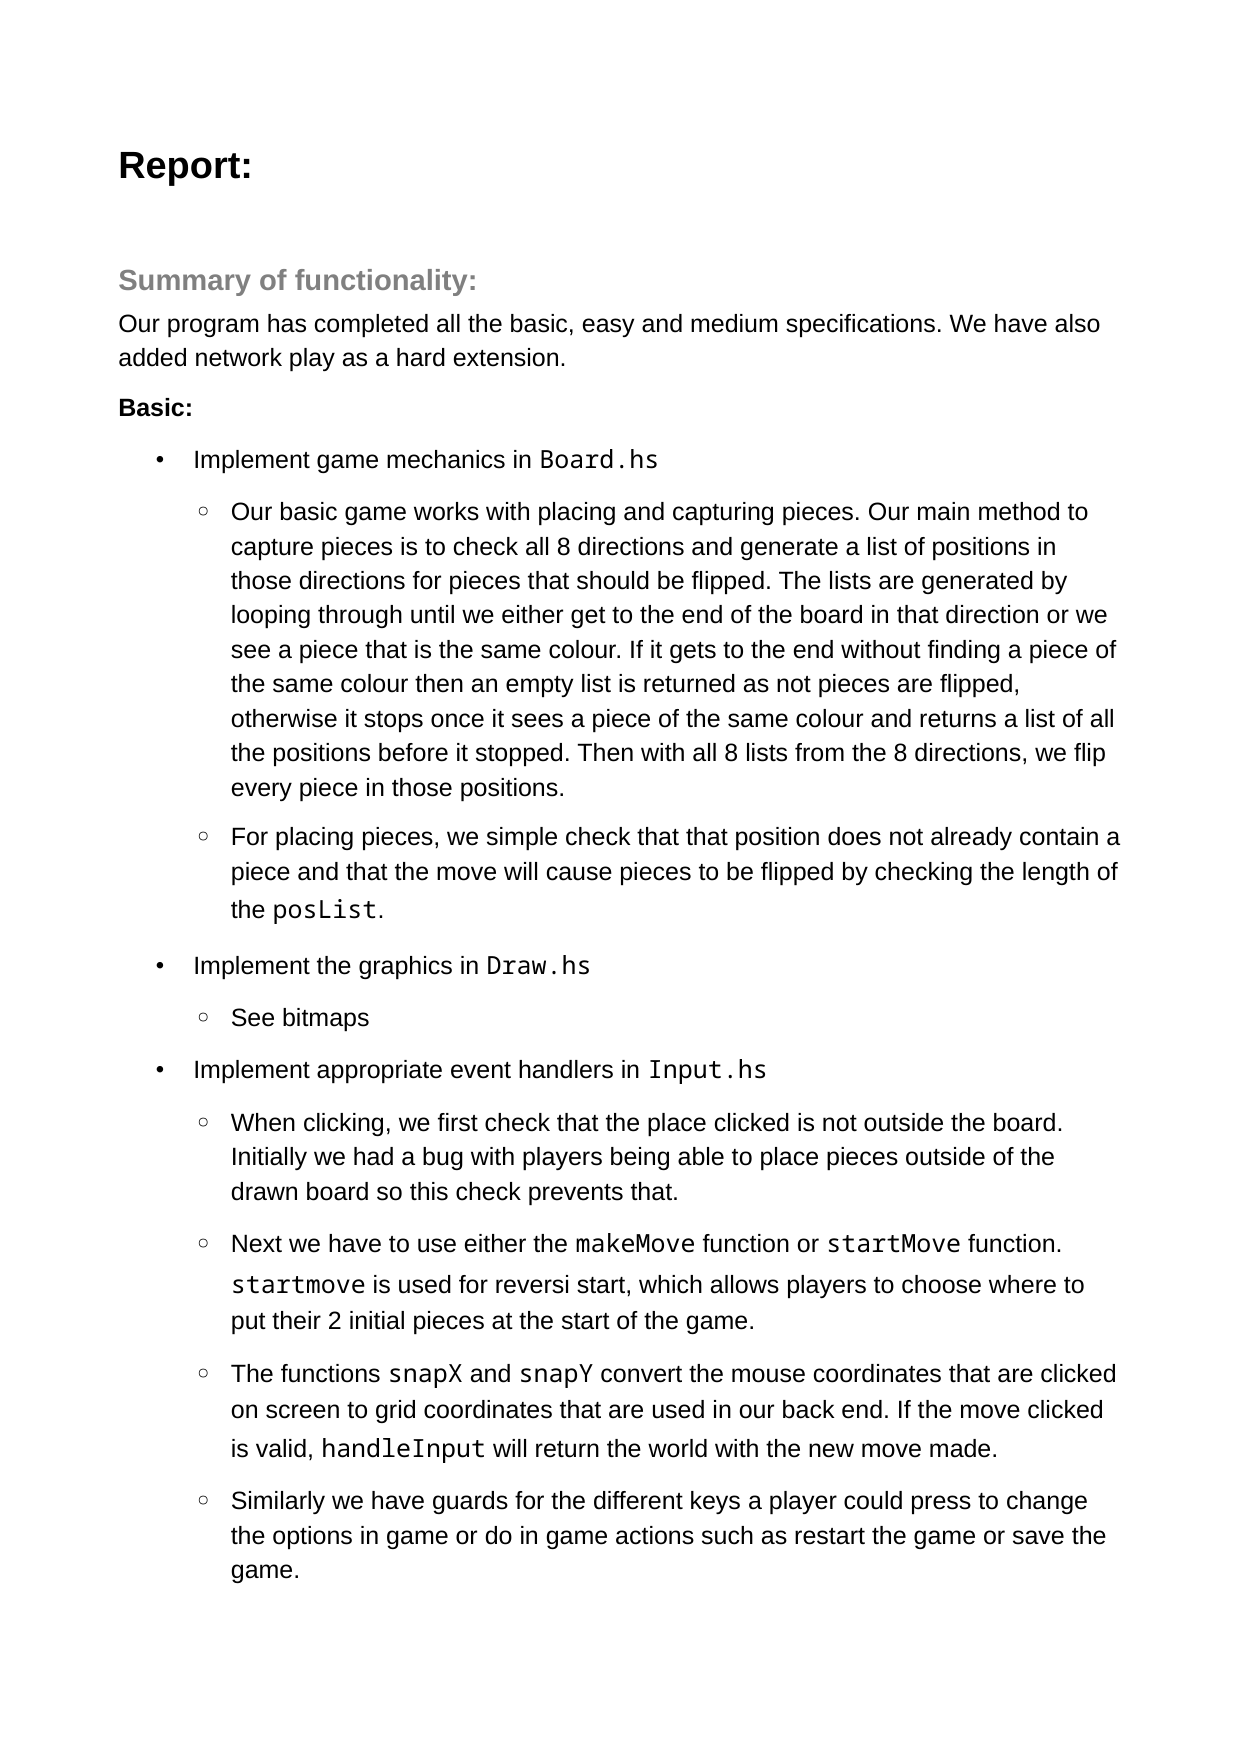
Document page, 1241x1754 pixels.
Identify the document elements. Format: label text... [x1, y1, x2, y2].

list When clicking, we first check that the place clicked is not outside the board. Initially we had a bug with players being able to place pieces outside of the drawn board so this check prevents that. [193, 1107, 1122, 1205]
subtitle Summary of functionality: [118, 263, 1122, 296]
list See bitmaps [193, 1003, 1122, 1032]
list For placing pieces, we simple check that that position does not already contain a piece and that the move will cause pieces to be flipped by checking the length of the posList. [193, 822, 1122, 926]
list Similarly we have guards for the different keys a player could press to change the options in game or do in game actions such as restart the game or save the game. [193, 1486, 1122, 1584]
list Implement game mechanics in Board.hs [156, 442, 1122, 476]
list Implement the graphics in Draw.hs [156, 947, 1122, 982]
list Implement appropriate event handlers in Input.hs [156, 1052, 1122, 1086]
text Basic: [118, 392, 1122, 421]
subtitle Report: [118, 143, 1122, 187]
list Our basic game works with placing and capturing pieces. Our main method to capture pieces is to check all 8 directions and generate a list of positions in those directions for pieces that should be flipped. The lists are generated by looping through until we either get to the end of the board in that direction or we see a piece that is the same colour. If it gets to the end without finding a piece of the same colour then an empty list is returned as not pieces are flipped, otherwise it stops once it sees a piece of the same colour and returns a list of all the positions before it stopped. Then with all 8 lists from the 8 directions, we flip every piece in those positions. [193, 497, 1122, 802]
list The functions snapX and snapY convert the mouse coordinates that are clicked on screen to grid coordinates that are used in our back end. If the move clicked is valid, handleInput will return the world with the new move made. [193, 1355, 1122, 1465]
text Our program has completed all the basic, easy and medium specifications. We have also added network play as a hard extension. [118, 309, 1122, 372]
list Next we have to use either the makeMove function or startMove function. startmove is used for reversi start, which allows players to choose where to put their 2 initial pieces at the start of the game. [193, 1226, 1122, 1335]
